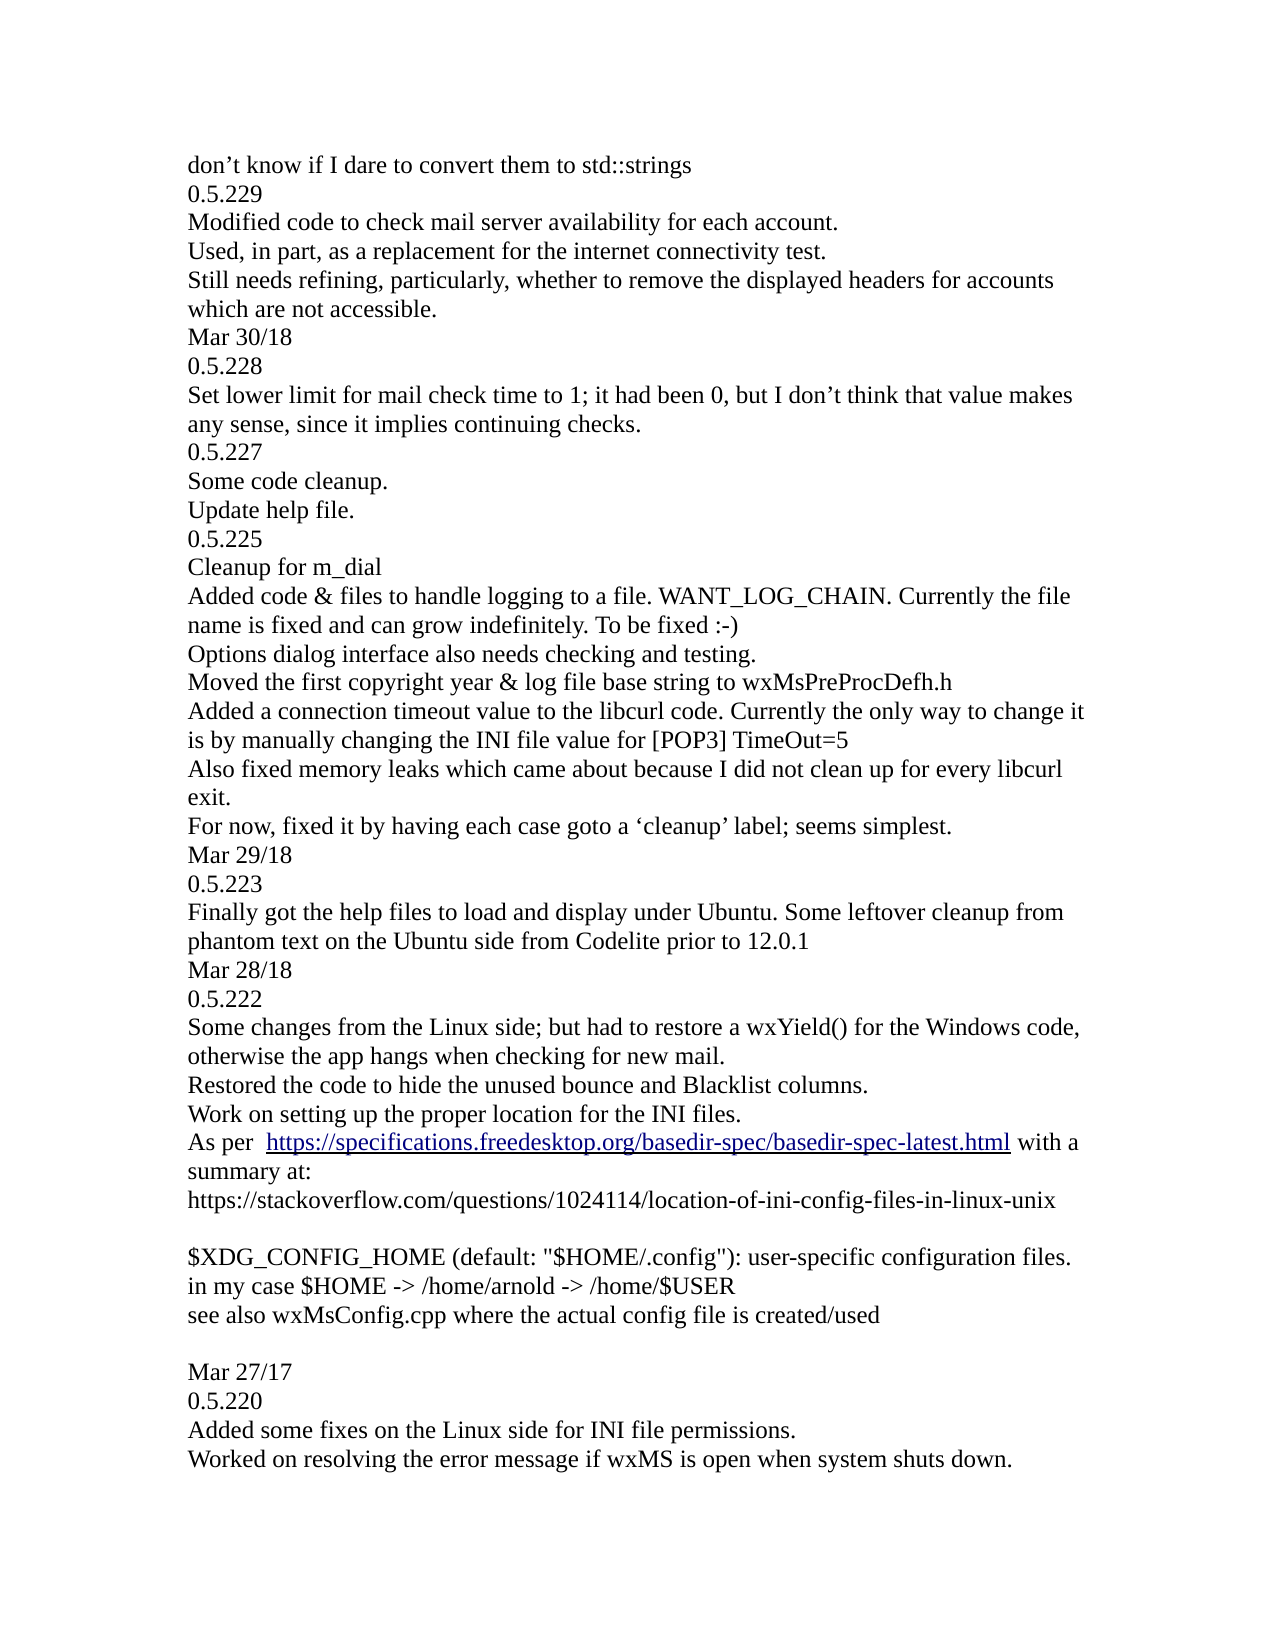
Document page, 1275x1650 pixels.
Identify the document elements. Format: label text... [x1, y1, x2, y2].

text Added code & files to handle logging to a file. WANT_LOG_CHAIN. Currently the file name is fixed and can grow indefinitely. To be fixed :-) [187, 581, 1087, 639]
text Modified code to check mail server availability for each account. [187, 207, 1087, 236]
text 0.5.223 [187, 869, 1087, 897]
text 0.5.225 [187, 524, 1087, 552]
text Still needs refining, particularly, whether to remove the displayed headers for accounts which are not accessible. [187, 265, 1087, 322]
text 0.5.222 [187, 984, 1087, 1012]
text 0.5.227 [187, 437, 1087, 466]
text Added some fixes on the Linux side for INI file permissions. [187, 1415, 1087, 1444]
text As per https://specifications.freedesktop.org/basedir-spec/basedir-spec-latest.html with a summary at: [187, 1127, 1087, 1185]
text Restored the code to hide the unused bounce and Blacklist columns. [187, 1070, 1087, 1099]
text 0.5.220 [187, 1386, 1087, 1415]
text Used, in part, as a replacement for the internet connectivity test. [187, 236, 1087, 265]
text Cleanup for m_dial [187, 552, 1087, 581]
text see also wxMsConfig.cpp where the actual config file is created/used [187, 1300, 1087, 1329]
text 0.5.228 [187, 351, 1087, 380]
text Moved the first copyright year & log file base string to wxMsPreProcDefh.h [187, 667, 1087, 696]
text Mar 30/18 [187, 322, 1087, 351]
text For now, fixed it by having each case goto a ‘cleanup’ label; seems simplest. [187, 811, 1087, 840]
text https://stackoverflow.com/questions/1024114/location-of-ini-config-files-in-linux-unix [187, 1185, 1087, 1214]
text $XDG_CONFIG_HOME (default: "$HOME/.config"): user-specific configuration files. [187, 1242, 1087, 1271]
text Update help file. [187, 495, 1087, 524]
text Set lower limit for mail check time to 1; it had been 0, but I don’t think that value makes any sense, since it implies continuing checks. [187, 380, 1087, 437]
text in my case $HOME -> /home/arnold -> /home/$USER [187, 1271, 1087, 1300]
text Mar 28/18 [187, 955, 1087, 984]
text Mar 27/17 [187, 1357, 1087, 1386]
text Added a connection timeout value to the libcurl code. Currently the only way to change it is by manually changing the INI file value for [POP3] TimeOut=5 [187, 696, 1087, 754]
text don’t know if I dare to convert them to std::strings [187, 150, 1087, 179]
text Some code cleanup. [187, 466, 1087, 495]
text Options dialog interface also needs checking and testing. [187, 639, 1087, 667]
text 0.5.229 [187, 179, 1087, 207]
text Some changes from the Linux side; but had to restore a wxYield() for the Windows code, otherwise the app hangs when checking for new mail. [187, 1012, 1087, 1070]
text Mar 29/18 [187, 840, 1087, 869]
text Finally got the help files to load and display under Ubuntu. Some leftover cleanup from phantom text on the Ubuntu side from Codelite prior to 12.0.1 [187, 897, 1087, 955]
text Work on setting up the proper location for the INI files. [187, 1099, 1087, 1127]
text Also fixed memory leaks which came about because I did not clean up for every libcurl exit. [187, 754, 1087, 811]
text Worked on resolving the error message if wxMS is open when system shuts down. [187, 1444, 1087, 1472]
